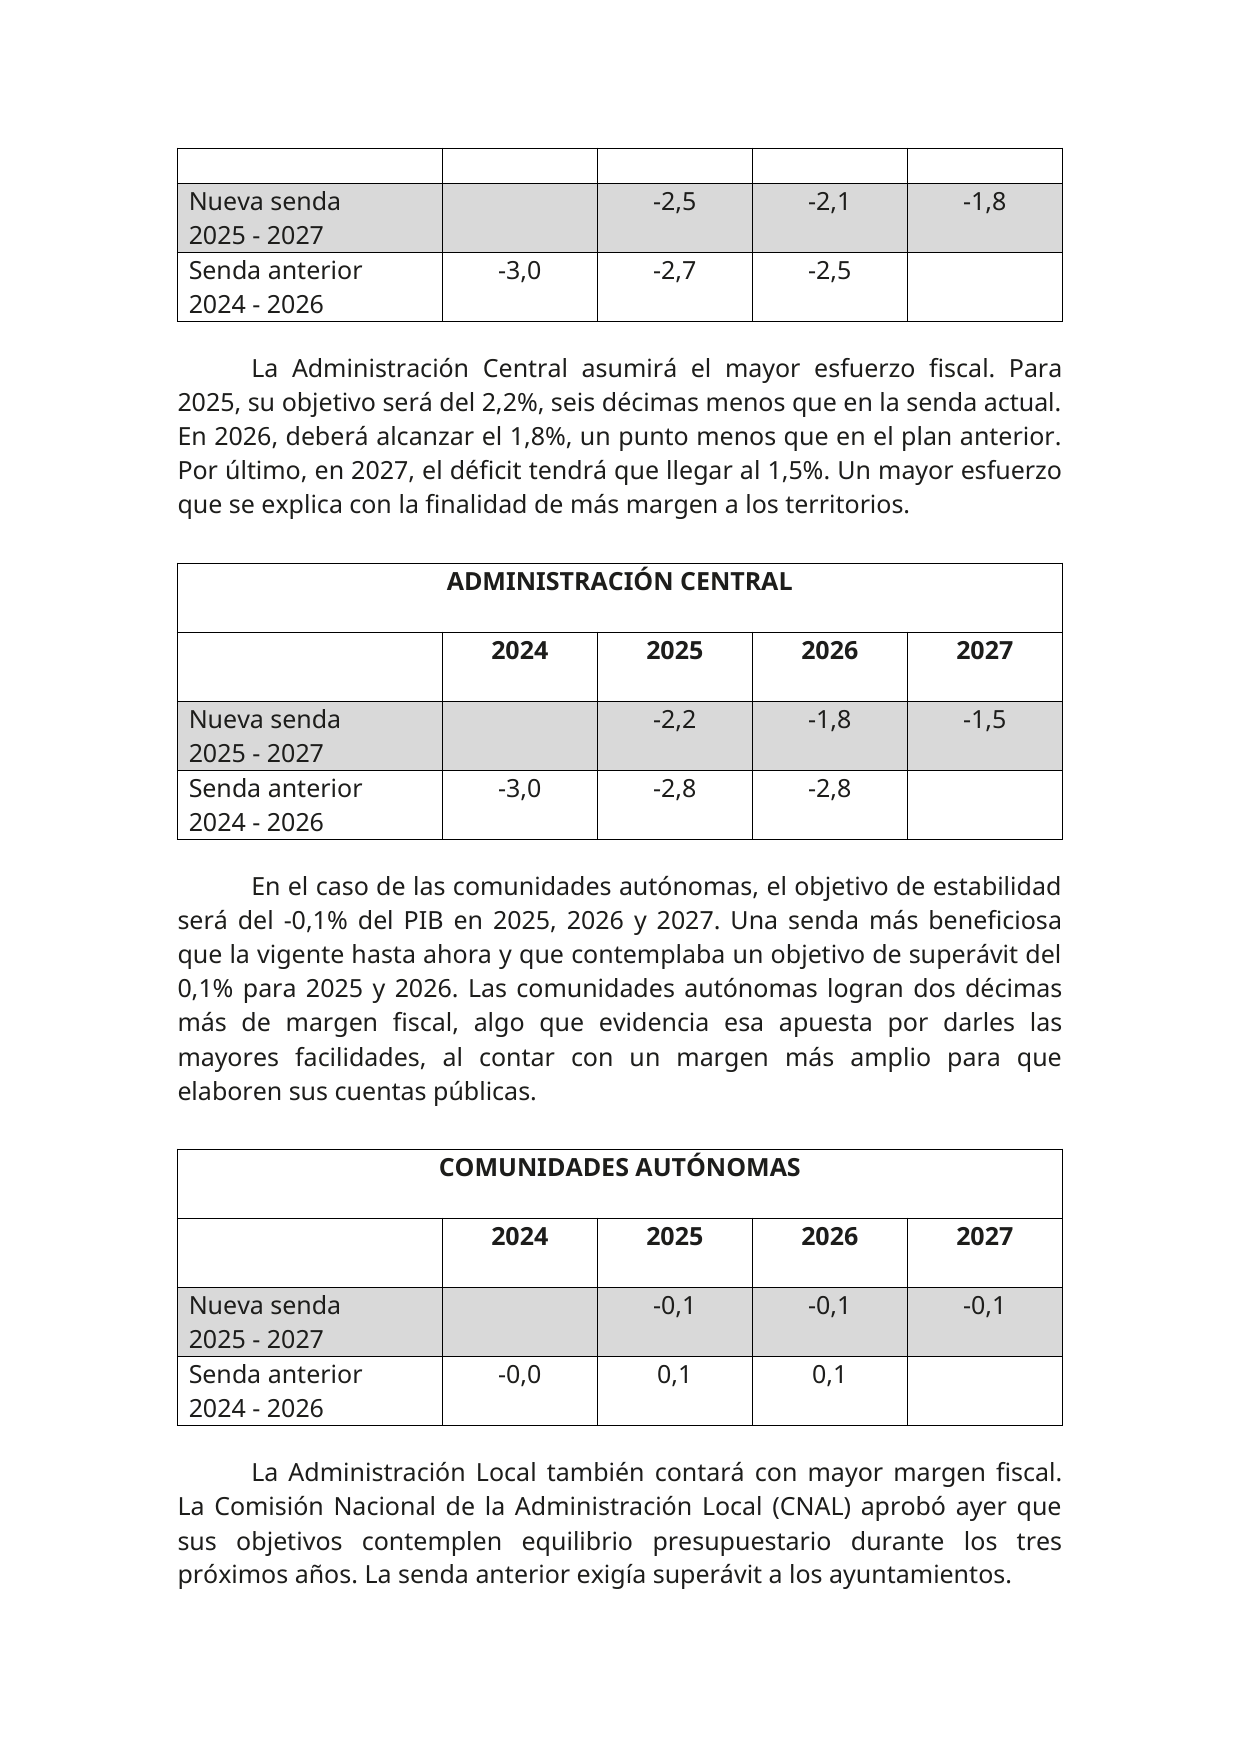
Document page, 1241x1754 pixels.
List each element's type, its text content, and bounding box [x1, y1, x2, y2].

table_cell [443, 1288, 597, 1356]
table_cell -1,8 [753, 702, 907, 770]
table_cell Nueva senda 2025 - 2027 [178, 1288, 442, 1356]
table_cell [443, 702, 597, 770]
table_cell -0,1 [598, 1288, 752, 1356]
text La Administración Local también contará con mayor margen fiscal. La Comisión Nacional de la Administración Local (CNAL) aprobó ayer que sus objetivos contemplen equilibrio presupuestario durante los tres próximos años. La senda anterior exigía superávit a los ayuntamientos. [177, 1455, 1063, 1591]
table_cell [753, 149, 907, 183]
table_cell -2,7 [598, 253, 752, 321]
table_cell 2025 [598, 1219, 752, 1287]
table_cell -2,2 [598, 702, 752, 770]
table_cell -2,8 [598, 771, 752, 839]
table_cell 2026 [753, 633, 907, 701]
table_cell -0,0 [443, 1357, 597, 1425]
table_header COMUNIDADES AUTÓNOMAS [178, 1150, 1062, 1218]
table_cell [178, 1219, 442, 1287]
table_cell 2025 [598, 633, 752, 701]
table_cell [908, 149, 1062, 183]
table_cell 2026 [753, 1219, 907, 1287]
table_cell 0,1 [753, 1357, 907, 1425]
table_cell 2024 [443, 633, 597, 701]
table_header ADMINISTRACIÓN CENTRAL [178, 564, 1062, 632]
table_cell 2027 [908, 633, 1062, 701]
table_cell -1,5 [908, 702, 1062, 770]
table_cell [443, 149, 597, 183]
table_cell -3,0 [443, 771, 597, 839]
table_cell -2,1 [753, 184, 907, 252]
table_cell Senda anterior 2024 - 2026 [178, 771, 442, 839]
table_cell [908, 771, 1062, 839]
table_cell [908, 253, 1062, 321]
table_cell 2024 [443, 1219, 597, 1287]
table_cell Senda anterior 2024 - 2026 [178, 253, 442, 321]
table_cell -2,5 [753, 253, 907, 321]
table_cell -2,8 [753, 771, 907, 839]
table_cell [443, 184, 597, 252]
table_cell -2,5 [598, 184, 752, 252]
table_cell 0,1 [598, 1357, 752, 1425]
table_cell -3,0 [443, 253, 597, 321]
table_cell -0,1 [908, 1288, 1062, 1356]
table_cell -0,1 [753, 1288, 907, 1356]
text La Administración Central asumirá el mayor esfuerzo fiscal. Para 2025, su objetivo será del 2,2%, seis décimas menos que en la senda actual. En 2026, deberá alcanzar el 1,8%, un punto menos que en el plan anterior. Por último, en 2027, el déficit tendrá que llegar al 1,5%. Un mayor esfuerzo que se explica con la finalidad de más margen a los territorios. [177, 351, 1063, 521]
table_cell [908, 1357, 1062, 1425]
table_cell Senda anterior 2024 - 2026 [178, 1357, 442, 1425]
table_cell Nueva senda 2025 - 2027 [178, 702, 442, 770]
text En el caso de las comunidades autónomas, el objetivo de estabilidad será del -0,1% del PIB en 2025, 2026 y 2027. Una senda más beneficiosa que la vigente hasta ahora y que contemplaba un objetivo de superávit del 0,1% para 2025 y 2026. Las comunidades autónomas logran dos décimas más de margen fiscal, algo que evidencia esa apuesta por darles las mayores facilidades, al contar con un margen más amplio para que elaboren sus cuentas públicas. [177, 869, 1063, 1107]
table_cell 2027 [908, 1219, 1062, 1287]
table_cell [178, 633, 442, 701]
table_cell [178, 149, 442, 183]
table_cell -1,8 [908, 184, 1062, 252]
table_cell [598, 149, 752, 183]
table_cell Nueva senda 2025 - 2027 [178, 184, 442, 252]
